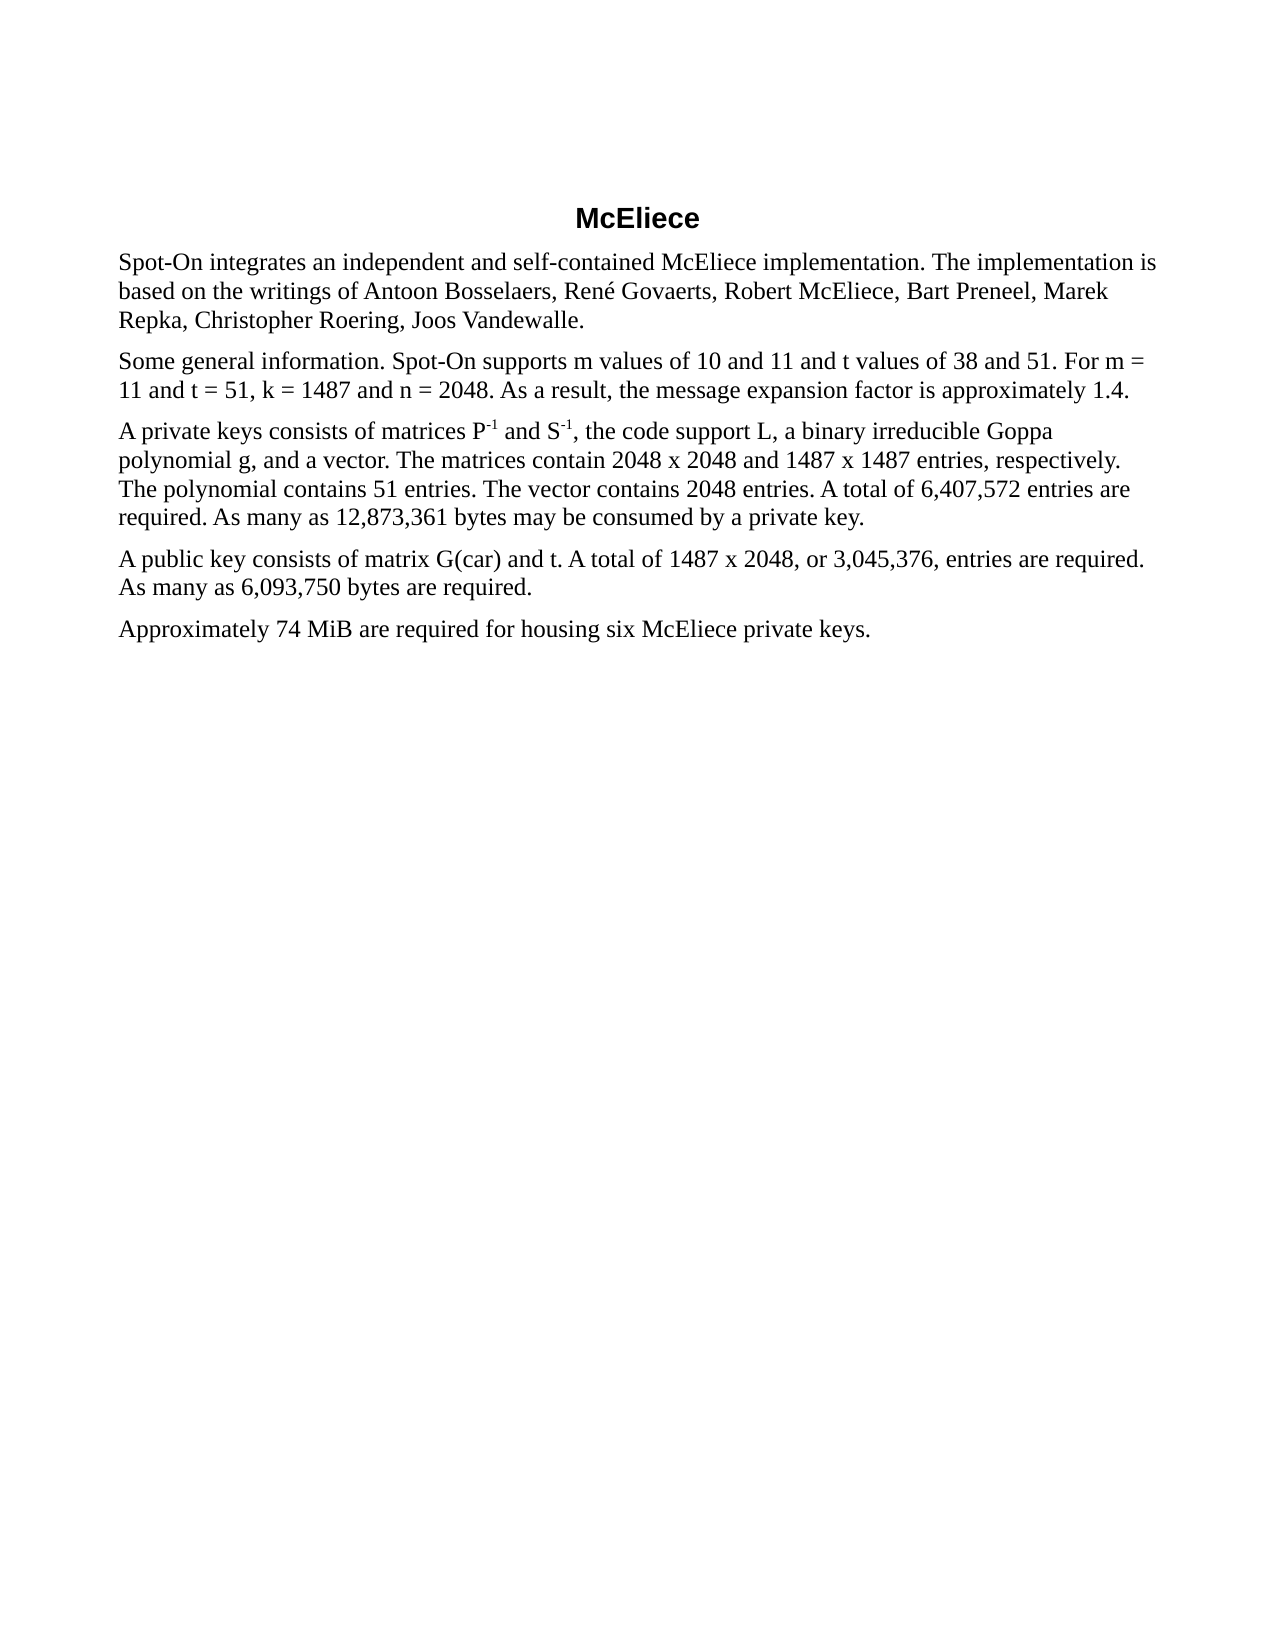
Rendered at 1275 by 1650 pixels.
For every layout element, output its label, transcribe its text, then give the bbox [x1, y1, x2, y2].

text Some general information. Spot-On supports m values of 10 and 11 and t values of 38 and 51. For m = 11 and t = 51, k = 1487 and n = 2048. As a result, the message expansion factor is approximately 1.4. [118, 346, 1157, 404]
text A public key consists of matrix G(car) and t. A total of 1487 x 2048, or 3,045,376, entries are required. As many as 6,093,750 bytes are required. [118, 544, 1157, 601]
subtitle McEliece [118, 201, 1157, 235]
text A private keys consists of matrices P-1 and S-1, the code support L, a binary irreducible Goppa polynomial g, and a vector. The matrices contain 2048 x 2048 and 1487 x 1487 entries, respectively. The polynomial contains 51 entries. The vector contains 2048 entries. A total of 6,407,572 entries are required. As many as 12,873,361 bytes may be consumed by a private key. [118, 416, 1157, 531]
text Approximately 74 MiB are required for housing six McEliece private keys. [118, 614, 1157, 642]
text Spot-On integrates an independent and self-contained McEliece implementation. The implementation is based on the writings of Antoon Bosselaers, René Govaerts, Robert McEliece, Bart Preneel, Marek Repka, Christopher Roering, Joos Vandewalle. [118, 247, 1157, 334]
